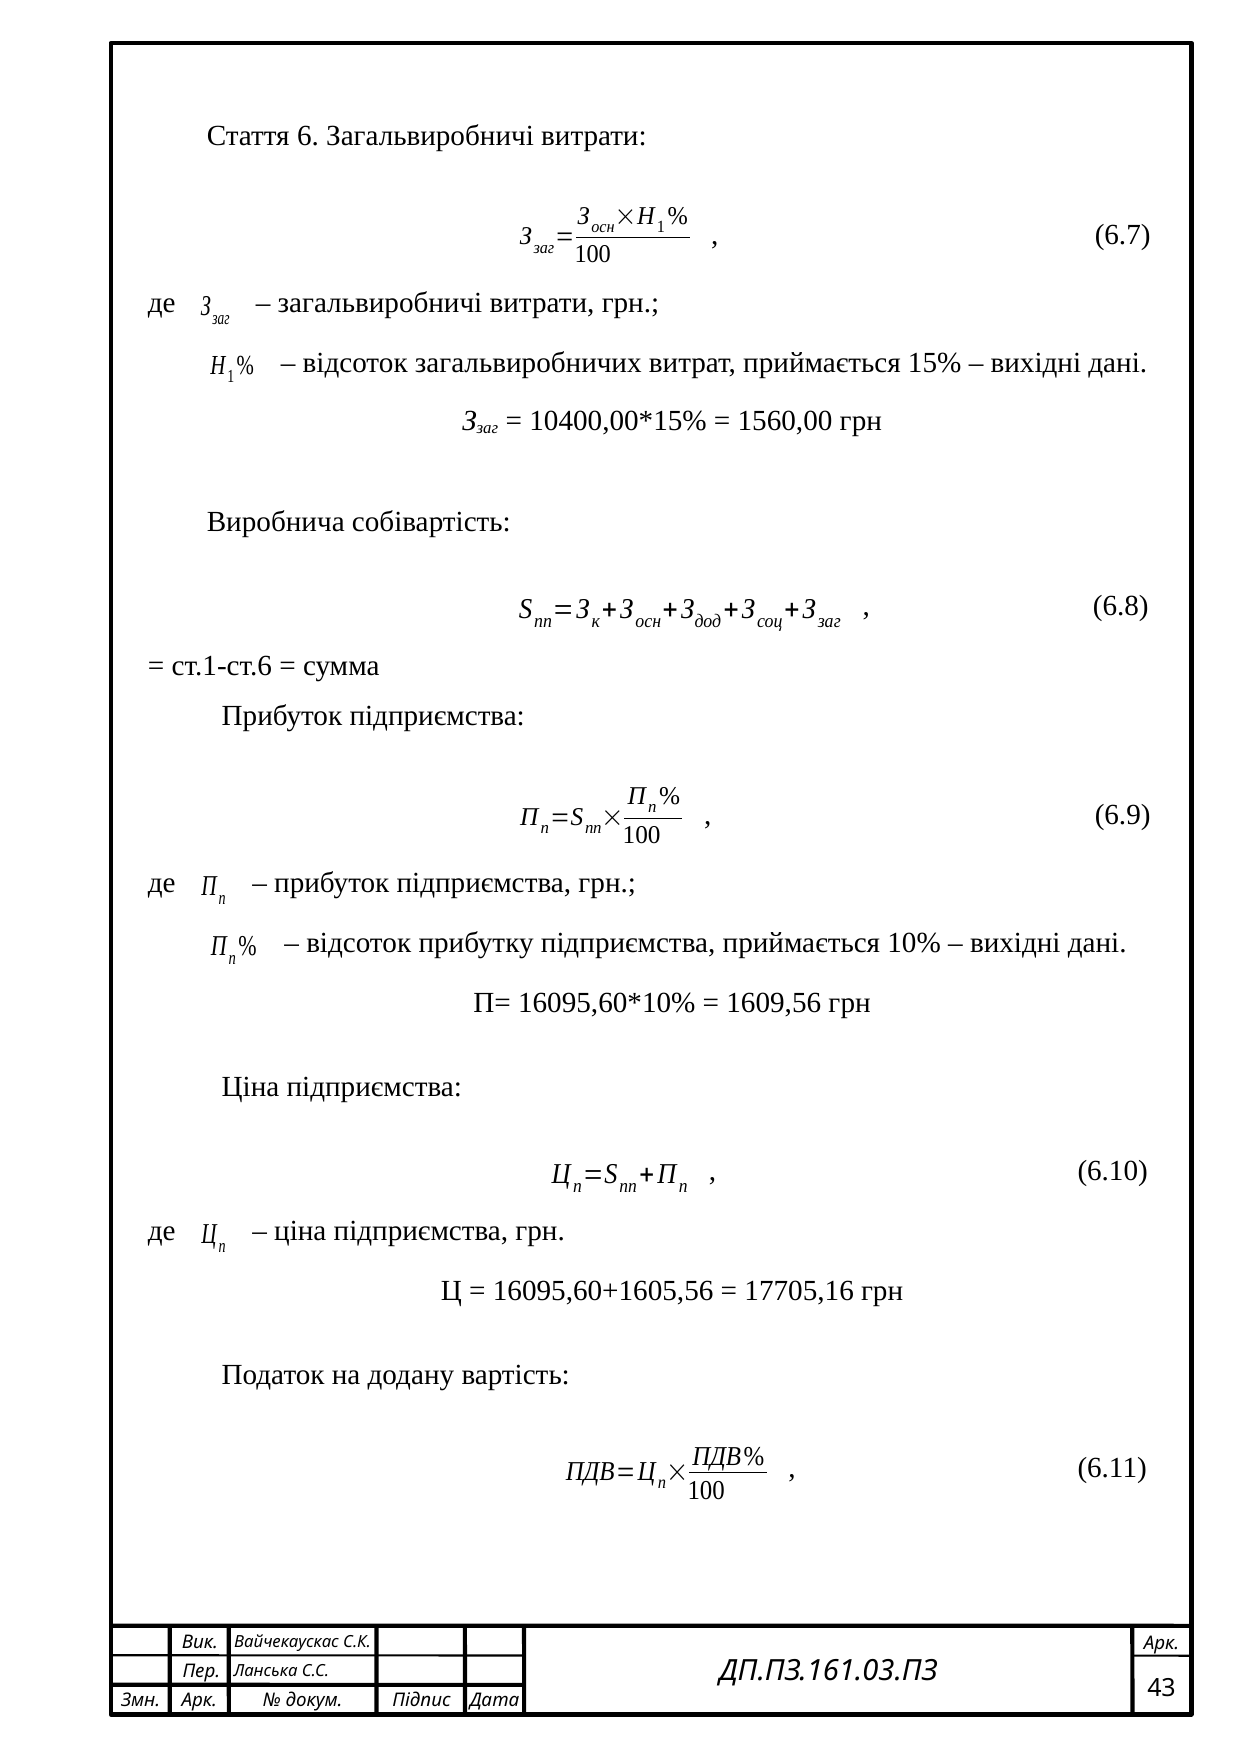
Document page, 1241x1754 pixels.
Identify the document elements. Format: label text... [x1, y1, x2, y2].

text де – ціна підприємства, грн. [148, 1213, 1152, 1257]
text , (6.8) [148, 588, 1178, 631]
text , (6.11) [148, 1441, 1152, 1506]
text Ззаг = 10400,00*15% = 1560,00 грн [148, 403, 1152, 437]
text Ц = 16095,60+1605,56 = 17705,16 грн [148, 1273, 1152, 1307]
text Ціна підприємства: [148, 1069, 1152, 1103]
text де – загальвиробничі витрати, грн.; [148, 285, 1152, 328]
text – відсоток загальвиробничих витрат, приймається 15% – вихідні дані. [148, 345, 1152, 387]
text – відсоток прибутку підприємства, приймається 10% – вихідні дані. [148, 925, 1152, 969]
text Прибуток підприємства: [148, 698, 1152, 732]
text Стаття 6. Загальвиробничі витрати: [148, 118, 1152, 152]
text де – прибуток підприємства, грн.; [148, 865, 1152, 908]
text , (6.9) [500, 782, 1152, 848]
text П= 16095,60*10% = 1609,56 грн [148, 985, 1152, 1019]
text Податок на додану вартість: [148, 1357, 1152, 1391]
text , (6.10) [148, 1153, 1150, 1196]
text = ст.1-ст.6 = сумма [148, 648, 1152, 682]
text , (6.7) [148, 202, 1152, 268]
text Виробнича собівартість: [148, 504, 1152, 538]
